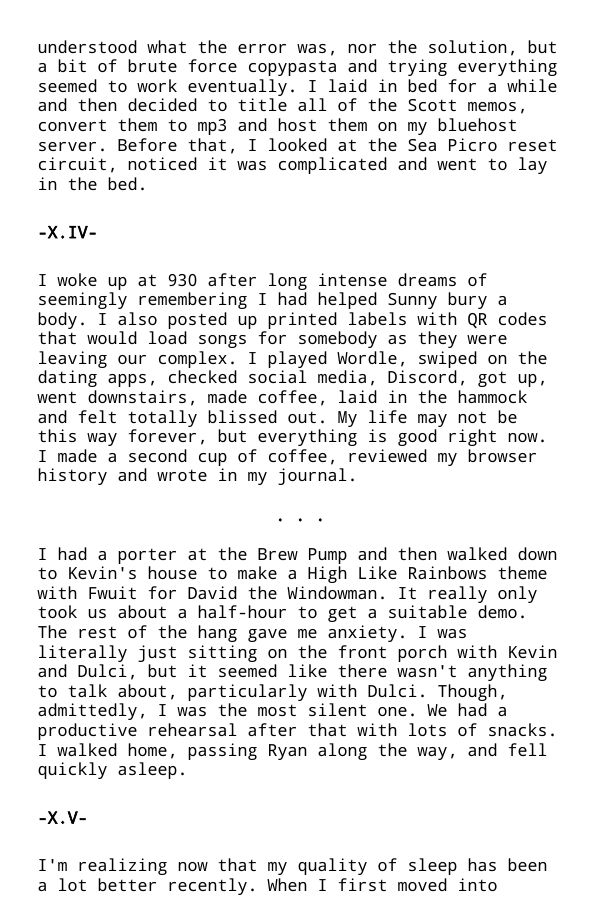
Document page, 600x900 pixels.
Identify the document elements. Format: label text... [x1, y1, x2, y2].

text -X.V- [37, 808, 562, 827]
text -X.IV- [37, 222, 562, 242]
text I'm realizing now that my quality of sleep has been a lot better recently. When I first moved into [37, 856, 562, 895]
text I woke up at 930 after long intense dreams of seemingly remembering I had helped Sunny bury a body. I also posted up printed labels with QR codes that would load songs for somebody as they were leaving our complex. I played Wordle, swiped on the dating apps, checked social media, Discord, got up, went downstairs, made coffee, laid in the hammock and felt totally blissed out. My life may not be this way forever, but everything is good right now. I made a second cup of coffee, reviewed my browser history and wrote in my journal. [37, 270, 562, 486]
text . . . [37, 505, 562, 525]
text I had a porter at the Brew Pump and then walked down to Kevin's house to make a High Like Rainbows theme with Fwuit for David the Windowman. It really only took us about a half-hour to get a suitable demo. The rest of the hang gave me anxiety. I was literally just sitting on the front porch with Kevin and Dulci, but it seemed like there wasn't anything to talk about, particularly with Dulci. Though, admittedly, I was the most silent one. We had a productive rehearsal after that with lots of snacks. I walked home, passing Ryan along the way, and fell quickly asleep. [37, 544, 562, 779]
text understood what the error was, nor the solution, but a bit of brute force copypasta and trying everything seemed to work eventually. I laid in bed for a while and then decided to title all of the Scott memos, convert them to mp3 and host them on my bluehost server. Before that, I looked at the Sea Picro reset circuit, noticed it was complicated and went to lay in the bed. [37, 37, 562, 194]
